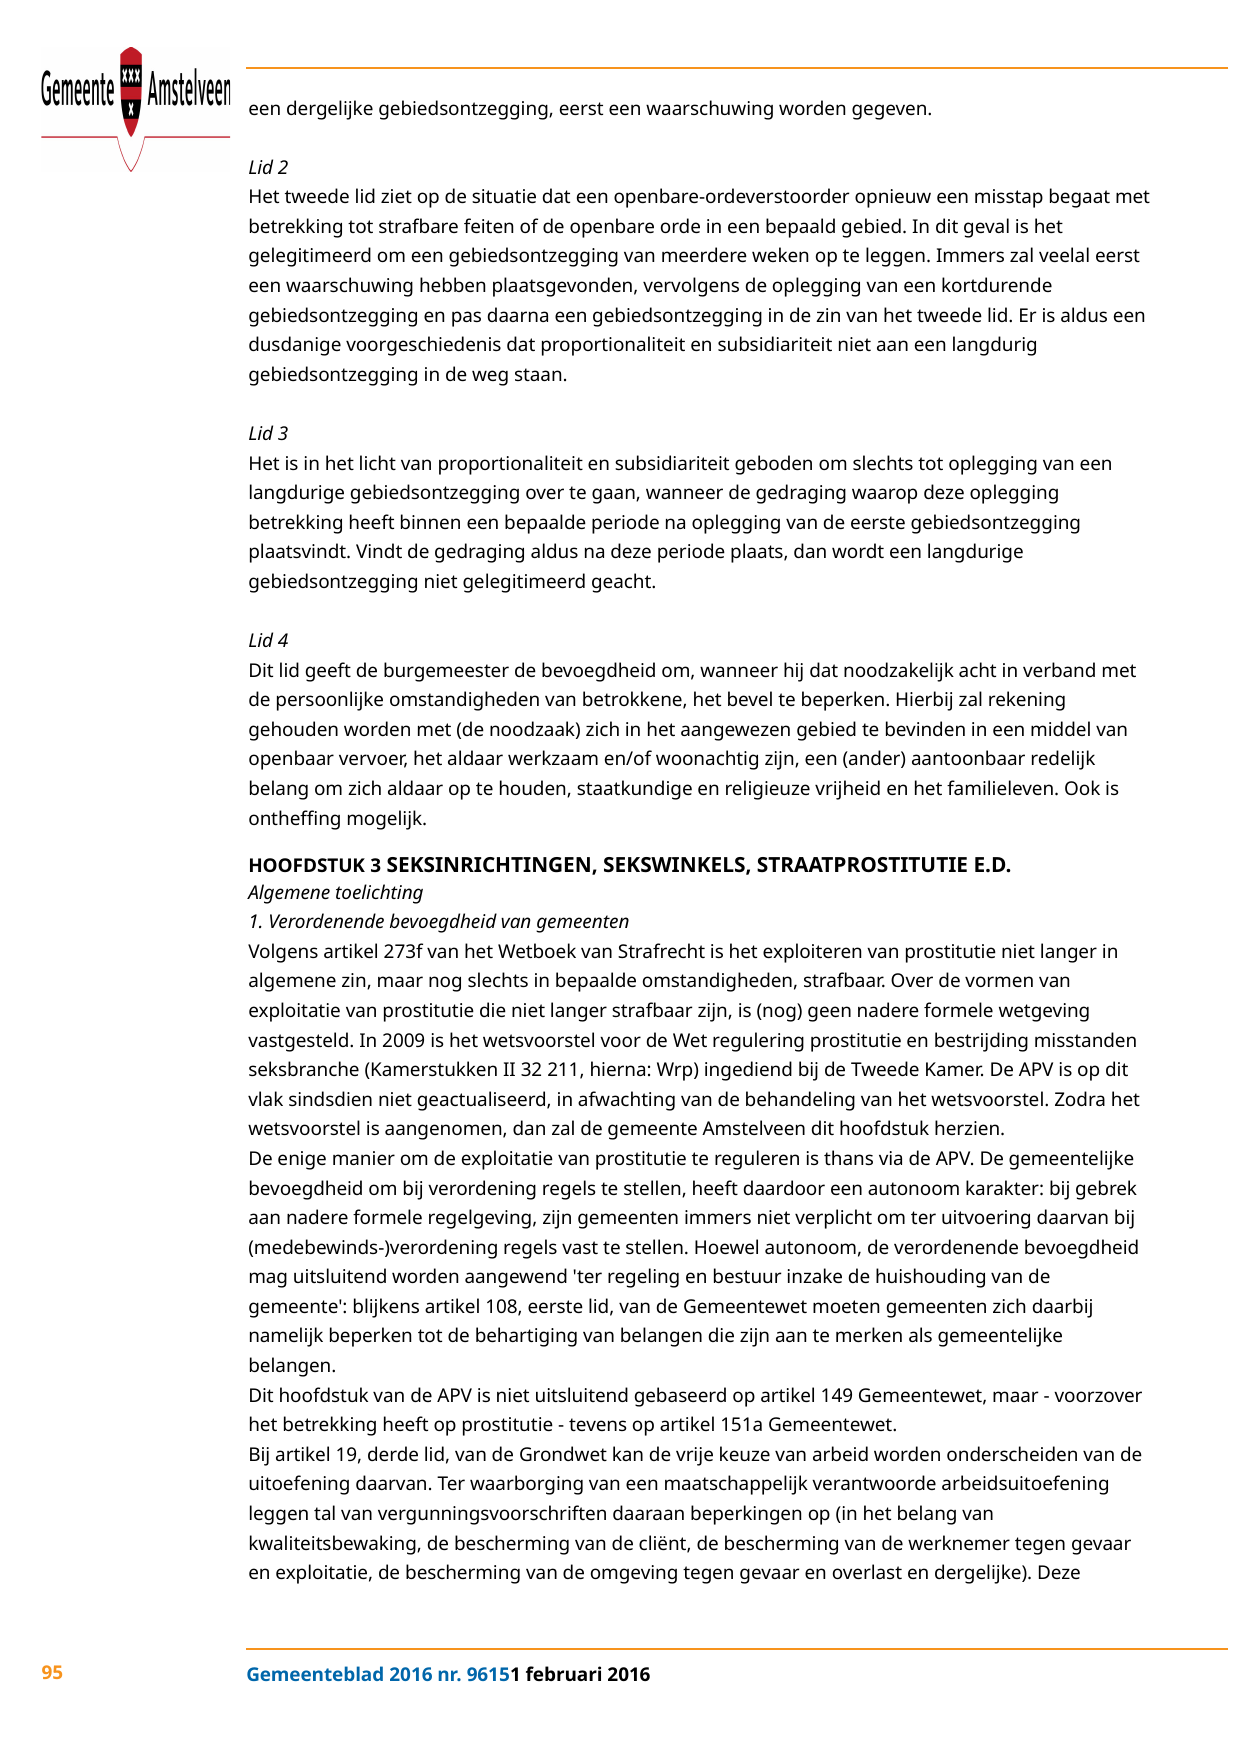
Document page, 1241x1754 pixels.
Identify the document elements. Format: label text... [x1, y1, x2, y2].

text 1. Verordenende bevoegdheid van gemeenten [248, 908, 1152, 934]
text Het is in het licht van proportionaliteit en subsidiariteit geboden om slechts tot oplegging van een langdurige gebiedsontzegging over te gaan, wanneer de gedraging waarop deze oplegging betrekking heeft binnen een bepaalde periode na oplegging van de eerste gebiedsontzegging plaatsvindt. Vindt de gedraging aldus na deze periode plaats, dan wordt een langdurige gebiedsontzegging niet gelegitimeerd geacht. [248, 450, 1152, 594]
text Het tweede lid ziet op de situatie dat een openbare-ordeverstoorder opnieuw een misstap begaat met betrekking tot strafbare feiten of de openbare orde in een bepaald gebied. In dit geval is het gelegitimeerd om een gebiedsontzegging van meerdere weken op te leggen. Immers zal veelal eerst een waarschuwing hebben plaatsgevonden, vervolgens de oplegging van een kortdurende gebiedsontzegging en pas daarna een gebiedsontzegging in de zin van het tweede lid. Er is aldus een dusdanige voorgeschiedenis dat proportionaliteit en subsidiariteit niet aan een langdurig gebiedsontzegging in de weg staan. [248, 183, 1152, 387]
text Lid 3 [248, 420, 1152, 446]
text Lid 2 [248, 154, 1152, 180]
text Algemene toelichting [248, 879, 1152, 904]
text Dit hoofdstuk van de APV is niet uitsluitend gebaseerd op artikel 149 Gemeentewet, maar - voorzover het betrekking heeft op prostitutie - tevens op artikel 151a Gemeentewet. [248, 1382, 1152, 1437]
text Bij artikel 19, derde lid, van de Grondwet kan de vrije keuze van arbeid worden onderscheiden van de uitoefening daarvan. Ter waarborging van een maatschappelijk verantwoorde arbeidsuitoefening leggen tal van vergunningsvoorschriften daaraan beperkingen op (in het belang van kwaliteitsbewaking, de bescherming van de cliënt, de bescherming van de werknemer tegen gevaar en exploitatie, de bescherming van de omgeving tegen gevaar en overlast en dergelijke). Deze [248, 1441, 1152, 1585]
text Dit lid geeft de burgemeester de bevoegdheid om, wanneer hij dat noodzakelijk acht in verband met de persoonlijke omstandigheden van betrokkene, het bevel te beperken. Hierbij zal rekening gehouden worden met (de noodzaak) zich in het aangewezen gebied te bevinden in een middel van openbaar vervoer, het aldaar werkzaam en/of woonachtig zijn, een (ander) aantoonbaar redelijk belang om zich aldaar op te houden, staatkundige en religieuze vrijheid en het familieleven. Ook is ontheffing mogelijk. [248, 657, 1152, 831]
text Lid 4 [248, 627, 1152, 653]
picture [41, 47, 231, 172]
text een dergelijke gebiedsontzegging, eerst een waarschuwing worden gegeven. [248, 95, 1152, 121]
text HOOFDSTUK 3 SEKSINRICHTINGEN, SEKSWINKELS, STRAATPROSTITUTIE E.D. [248, 850, 1152, 879]
text Volgens artikel 273f van het Wetboek van Strafrecht is het exploiteren van prostitutie niet langer in algemene zin, maar nog slechts in bepaalde omstandigheden, strafbaar. Over de vormen van exploitatie van prostitutie die niet langer strafbaar zijn, is (nog) geen nadere formele wetgeving vastgesteld. In 2009 is het wetsvoorstel voor de Wet regulering prostitutie en bestrijding misstanden seksbranche (Kamerstukken II 32 211, hierna: Wrp) ingediend bij de Tweede Kamer. De APV is op dit vlak sindsdien niet geactualiseerd, in afwachting van de behandeling van het wetsvoorstel. Zodra het wetsvoorstel is aangenomen, dan zal de gemeente Amstelveen dit hoofdstuk herzien. [248, 938, 1152, 1141]
text De enige manier om de exploitatie van prostitutie te reguleren is thans via de APV. De gemeentelijke bevoegdheid om bij verordening regels te stellen, heeft daardoor een autonoom karakter: bij gebrek aan nadere formele regelgeving, zijn gemeenten immers niet verplicht om ter uitvoering daarvan bij (medebewinds-)verordening regels vast te stellen. Hoewel autonoom, de verordenende bevoegdheid mag uitsluitend worden aangewend 'ter regeling en bestuur inzake de huishouding van de gemeente': blijkens artikel 108, eerste lid, van de Gemeentewet moeten gemeenten zich daarbij namelijk beperken tot de behartiging van belangen die zijn aan te merken als gemeentelijke belangen. [248, 1145, 1152, 1378]
